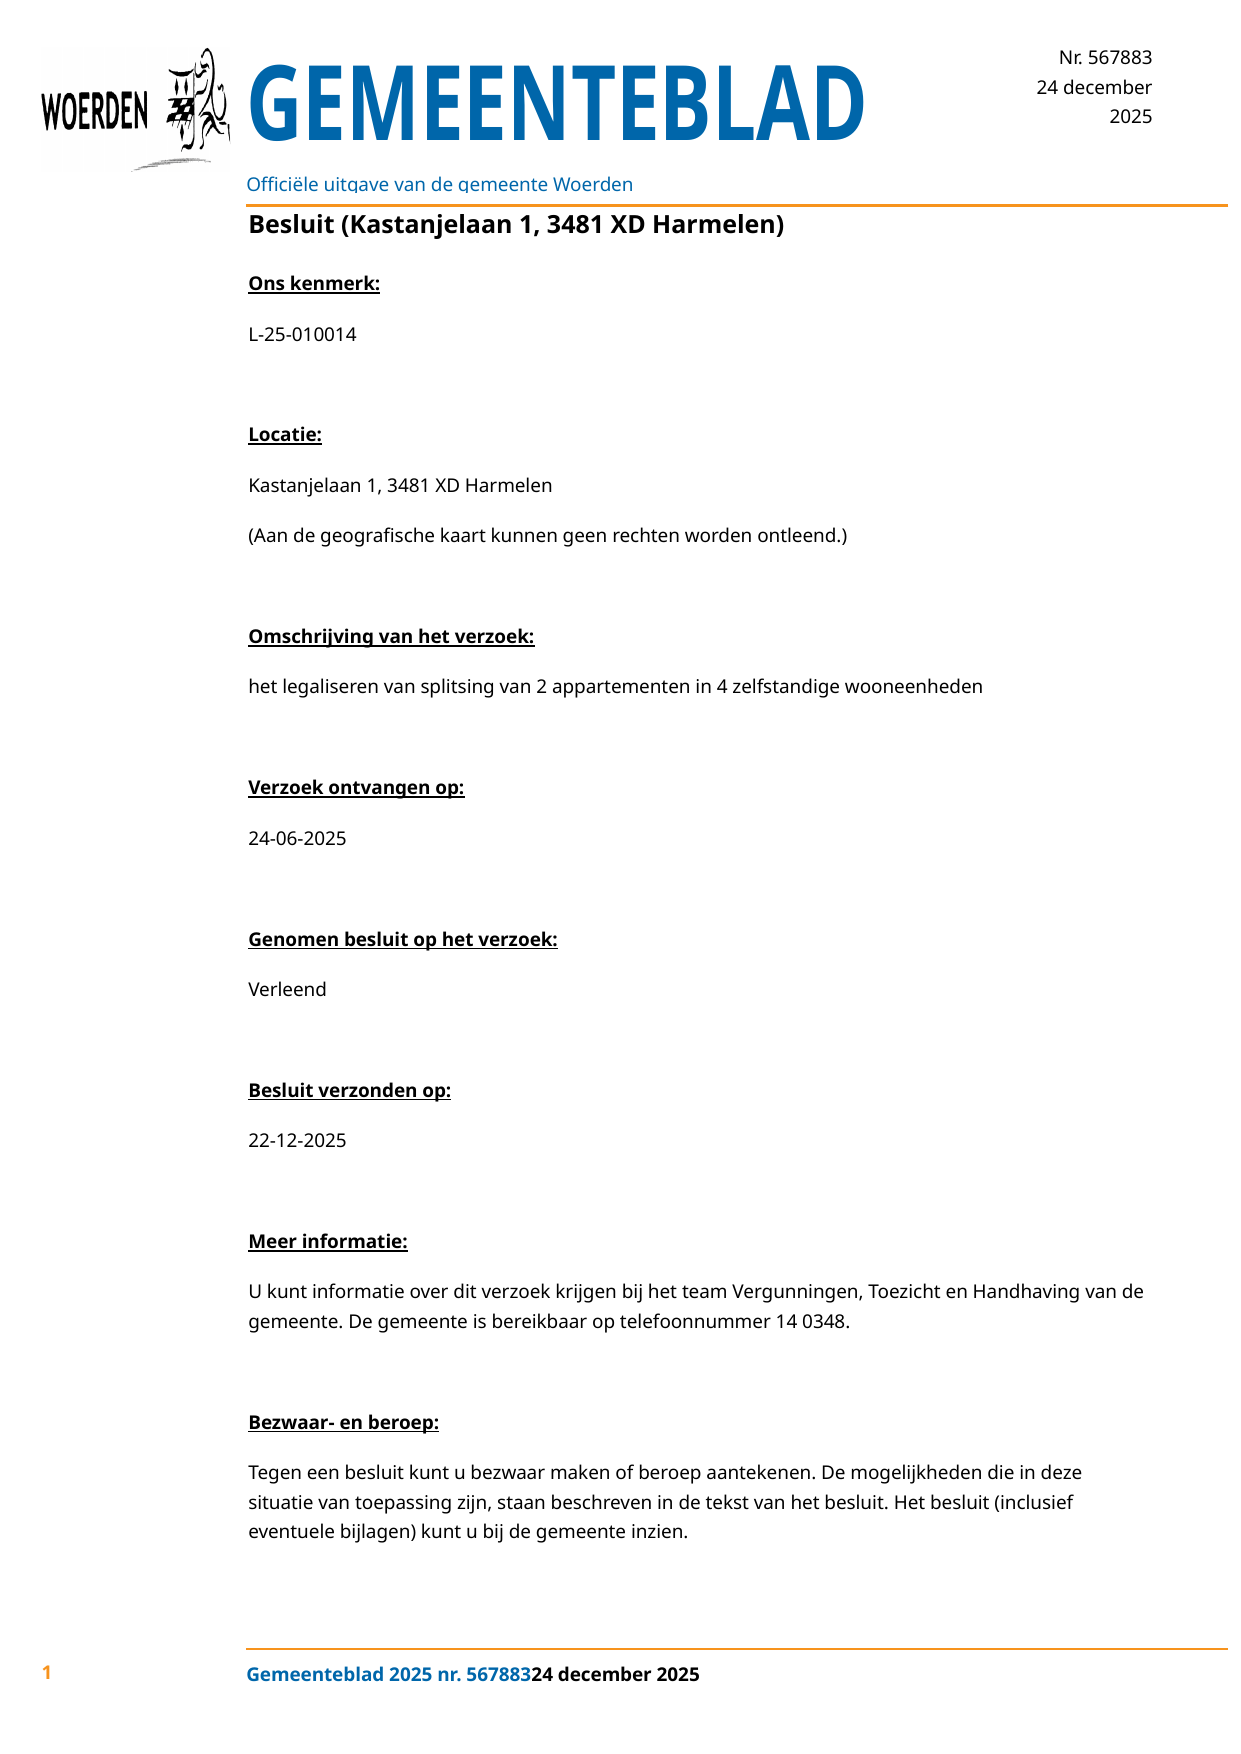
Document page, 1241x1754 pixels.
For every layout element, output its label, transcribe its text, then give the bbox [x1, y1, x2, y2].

text L-25-010014 [248, 321, 1152, 346]
text 22-12-2025 [248, 1127, 1152, 1153]
text Kastanjelaan 1, 3481 XD Harmelen [248, 472, 1152, 498]
text Ons kenmerk: [248, 270, 1152, 296]
text Verleend [248, 976, 1152, 1002]
text Bezwaar- en beroep: [248, 1409, 1152, 1435]
text Meer informatie: [248, 1228, 1152, 1254]
text Besluit verzonden op: [248, 1077, 1152, 1103]
text Genomen besluit op het verzoek: [248, 926, 1152, 951]
text Tegen een besluit kunt u bezwaar maken of beroep aantekenen. De mogelijkheden die in deze situatie van toepassing zijn, staan beschreven in de tekst van het besluit. Het besluit (inclusief eventuele bijlagen) kunt u bij de gemeente inzien. [248, 1459, 1152, 1544]
text 24-06-2025 [248, 825, 1152, 851]
text Verzoek ontvangen op: [248, 774, 1152, 800]
text (Aan de geografische kaart kunnen geen rechten worden ontleend.) [248, 522, 1152, 548]
text Besluit (Kastanjelaan 1, 3481 XD Harmelen) [248, 207, 1152, 241]
text Locatie: [248, 422, 1152, 447]
picture [41, 47, 231, 172]
text Omschrijving van het verzoek: [248, 623, 1152, 649]
text U kunt informatie over dit verzoek krijgen bij het team Vergunningen, Toezicht en Handhaving van de gemeente. De gemeente is bereikbaar op telefoonnummer 14 0348. [248, 1279, 1152, 1334]
text het legaliseren van splitsing van 2 appartementen in 4 zelfstandige wooneenheden [248, 674, 1152, 699]
